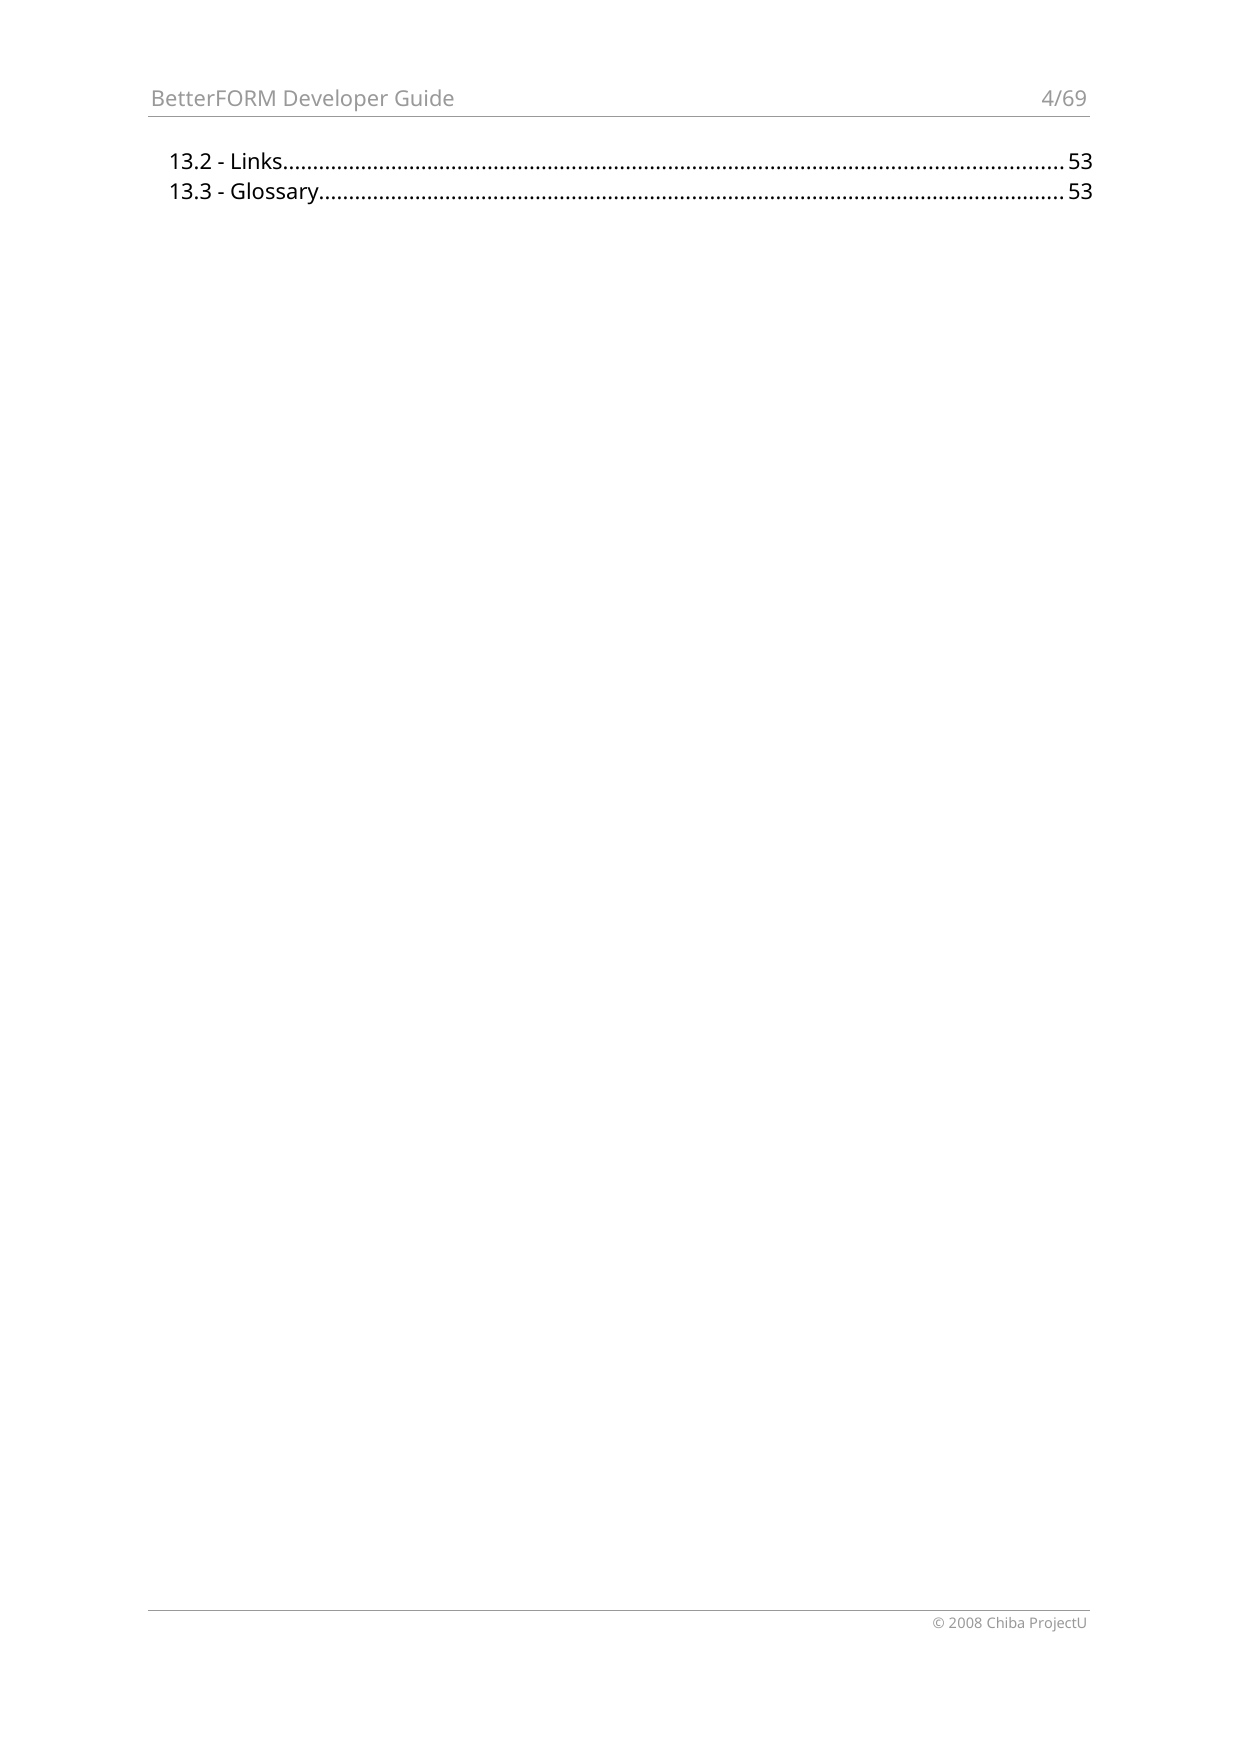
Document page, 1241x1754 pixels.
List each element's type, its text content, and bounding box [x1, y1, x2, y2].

text 13.2 - Links 53 [168, 146, 1093, 176]
text 13.3 - Glossary 53 [168, 176, 1093, 206]
